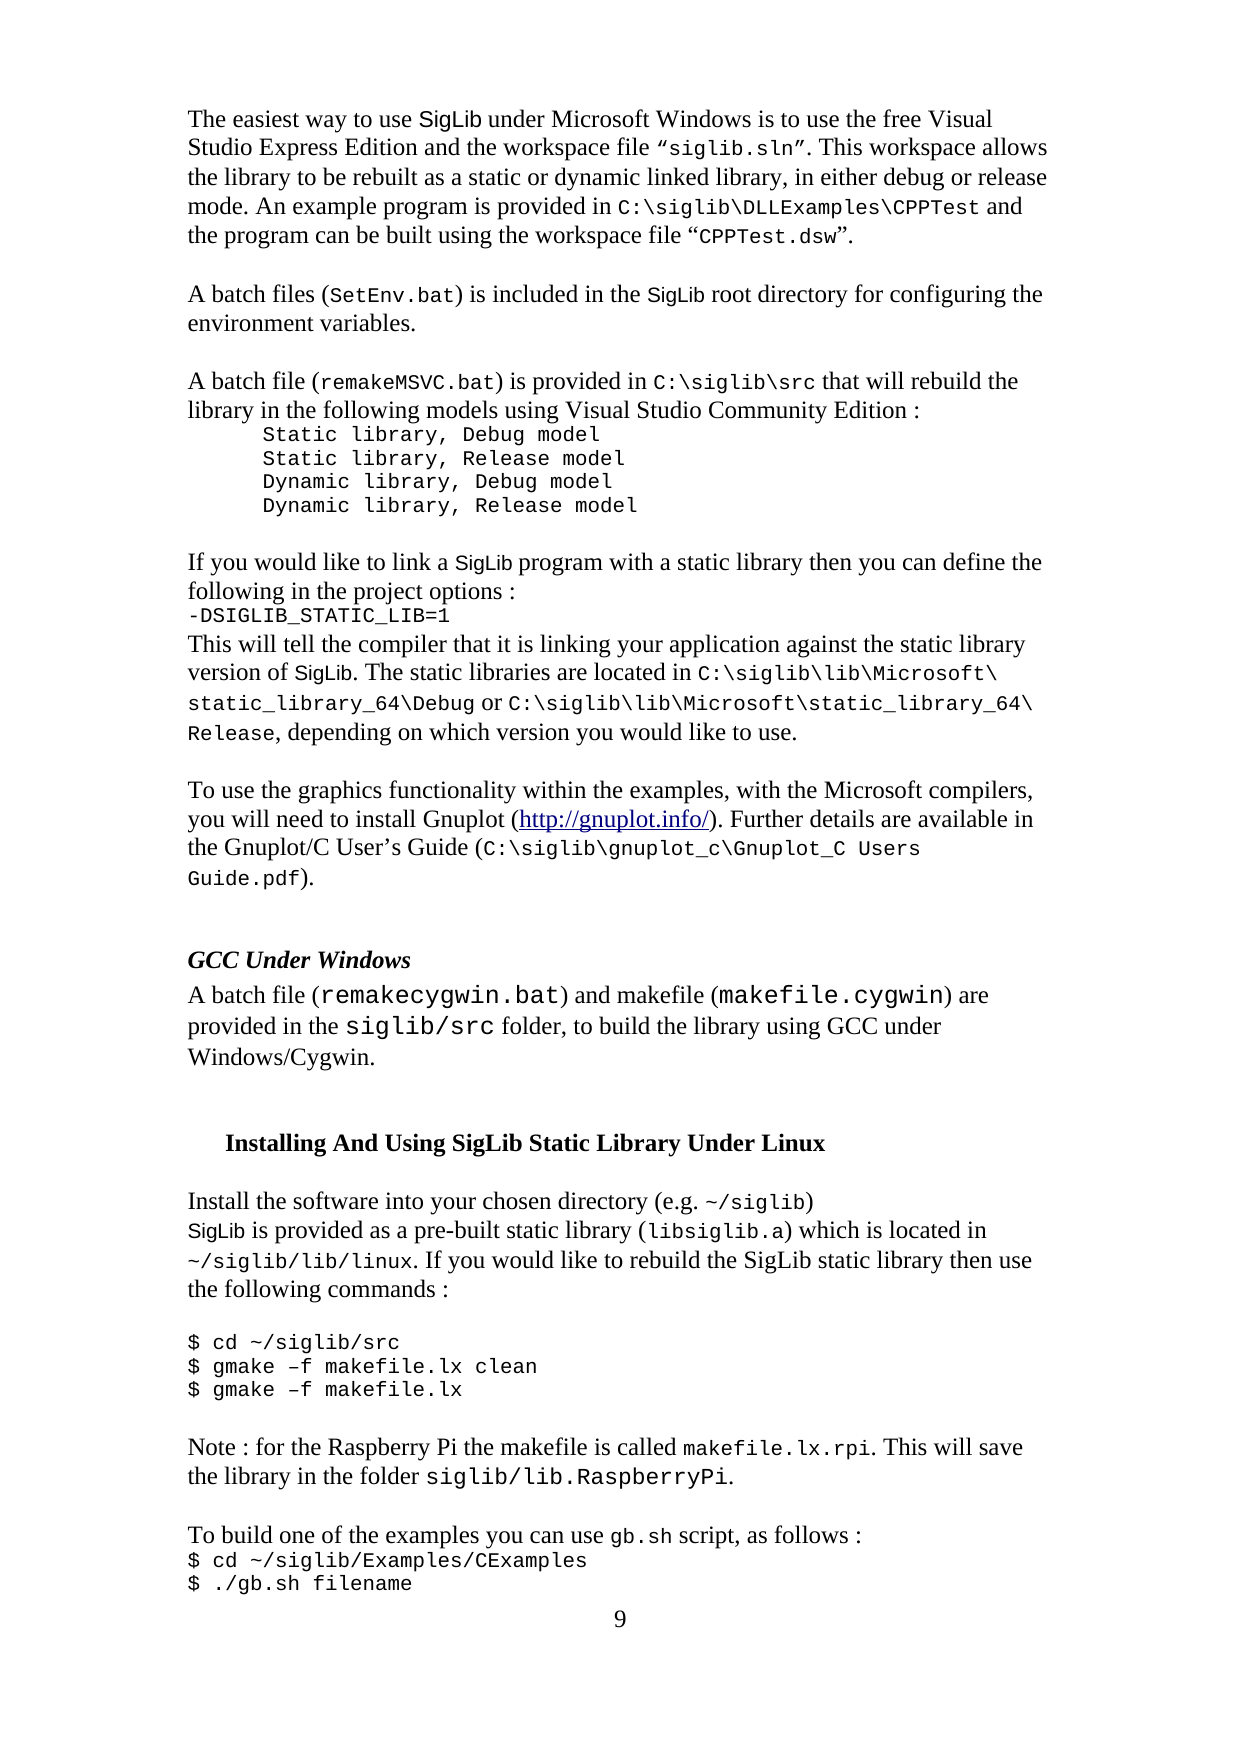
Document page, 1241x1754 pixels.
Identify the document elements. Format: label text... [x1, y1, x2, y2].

text -DSIGLIB_STATIC_LIB=1 [187, 605, 1053, 629]
text A batch files (SetEnv.bat) is included in the SigLib root directory for configuring the environment variables. [187, 279, 1053, 337]
text Static library, Release model [187, 448, 1053, 471]
subtitle GCC Under Windows [187, 945, 1053, 974]
subtitle Installing And Using SigLib Static Library Under Linux [225, 1128, 1053, 1157]
text Static library, Debug model [187, 424, 1053, 448]
text Dynamic library, Release model [187, 495, 1053, 519]
text To build one of the examples you can use gb.sh script, as follows : [187, 1520, 1053, 1550]
text $ cd ~/siglib/src [187, 1332, 1053, 1356]
text A batch file (remakecygwin.bat) and makefile (makefile.cygwin) are provided in the siglib/src folder, to build the library using GCC under Windows/Cygwin. [187, 980, 1053, 1071]
text SigLib is provided as a pre-built static library (libsiglib.a) which is located in ~/siglib/lib/linux. If you would like to rebuild the SigLib static library then use the following commands : [187, 1215, 1053, 1303]
text $ gmake –f makefile.lx [187, 1379, 1053, 1403]
text This will tell the compiler that it is linking your application against the static library version of SigLib. The static libraries are located in C:\siglib\lib\Microsoft\static_library_64\Debug or C:\siglib\lib\Microsoft\static_library_64\Release, depending on which version you would like to use. [187, 629, 1053, 746]
text $ ./gb.sh filename [187, 1573, 1053, 1597]
text $ cd ~/siglib/Examples/CExamples [187, 1550, 1053, 1573]
text If you would like to link a SigLib program with a static library then you can define the following in the project options : [187, 547, 1053, 605]
text Note : for the Raspberry Pi the makefile is called makefile.lx.rpi. This will save the library in the folder siglib/lib.RaspberryPi. [187, 1432, 1053, 1491]
text The easiest way to use SigLib under Microsoft Windows is to use the free Visual Studio Express Edition and the workspace file “siglib.sln”. This workspace allows the library to be rebuilt as a static or dynamic linked library, in either debug or release mode. An example program is provided in C:\siglib\DLLExamples\CPPTest and the program can be built using the workspace file “CPPTest.dsw”. [187, 104, 1053, 250]
text Install the software into your chosen directory (e.g. ~/siglib) [187, 1186, 1053, 1215]
text A batch file (remakeMSVC.bat) is provided in C:\siglib\src that will rebuild the library in the following models using Visual Studio Community Edition : [187, 366, 1053, 424]
text Dynamic library, Debug model [187, 471, 1053, 495]
text To use the graphics functionality within the examples, with the Microsoft compilers, you will need to install Gnuplot (http://gnuplot.info/). Further details are available in the Gnuplot/C User’s Guide (C:\siglib\gnuplot_c\Gnuplot_C Users Guide.pdf). [187, 775, 1053, 892]
text $ gmake –f makefile.lx clean [187, 1356, 1053, 1379]
